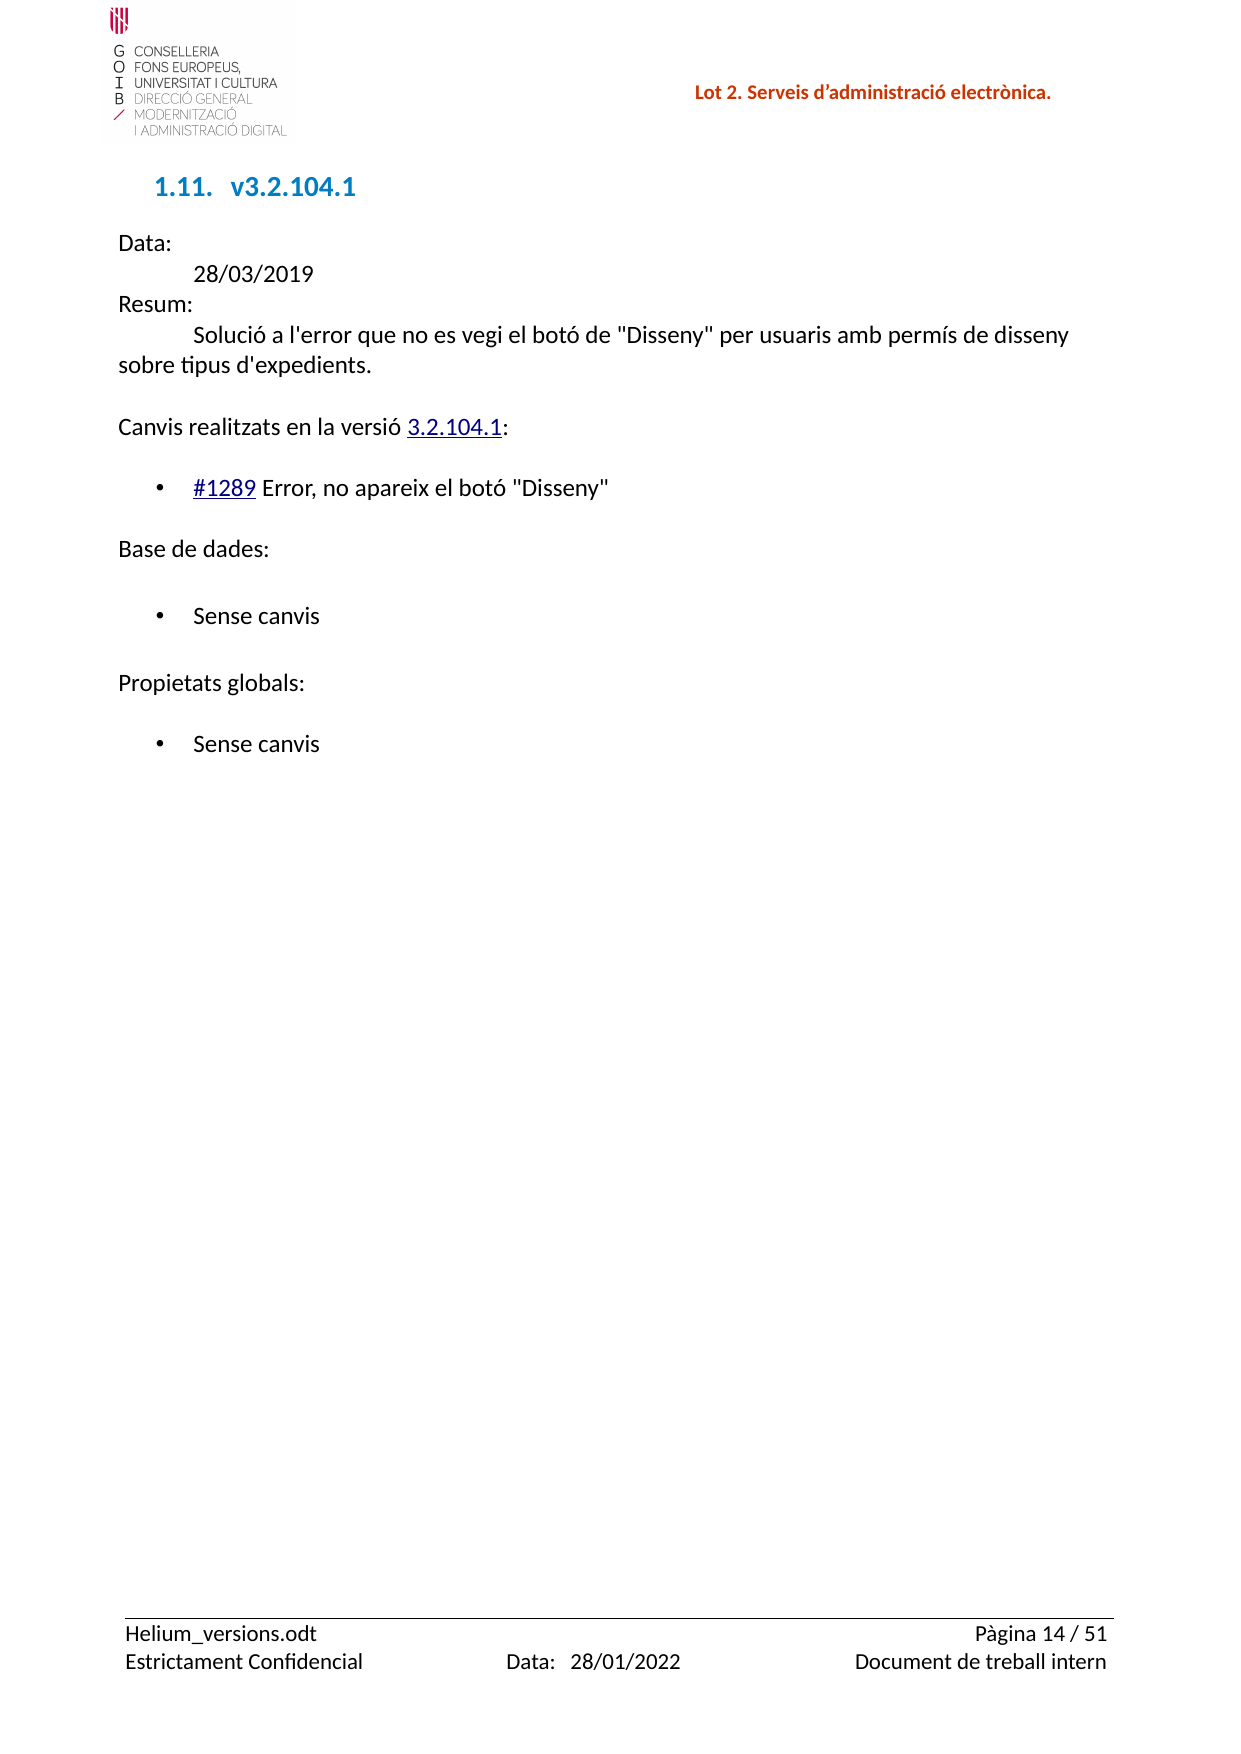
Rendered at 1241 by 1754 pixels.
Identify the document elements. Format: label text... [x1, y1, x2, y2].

text Canvis realitzats en la versió 3.2.104.1: [118, 411, 1122, 441]
text 28/03/2019 [118, 258, 1122, 289]
text Base de dades: [118, 533, 1122, 563]
subtitle v3.2.104.1 [153, 168, 1122, 204]
list #1289 Error, no apareix el botó "Disseny" [156, 472, 1122, 502]
text Data: [118, 228, 1122, 258]
picture [100, 0, 297, 144]
text Solució a l'error que no es vegi el botó de "Disseny" per usuaris amb permís de disseny sobre tipus d'expedients. [118, 319, 1122, 380]
text Resum: [118, 289, 1122, 319]
text Propietats globals: [118, 667, 1122, 697]
list Sense canvis [156, 600, 1122, 630]
list Sense canvis [156, 728, 1122, 758]
